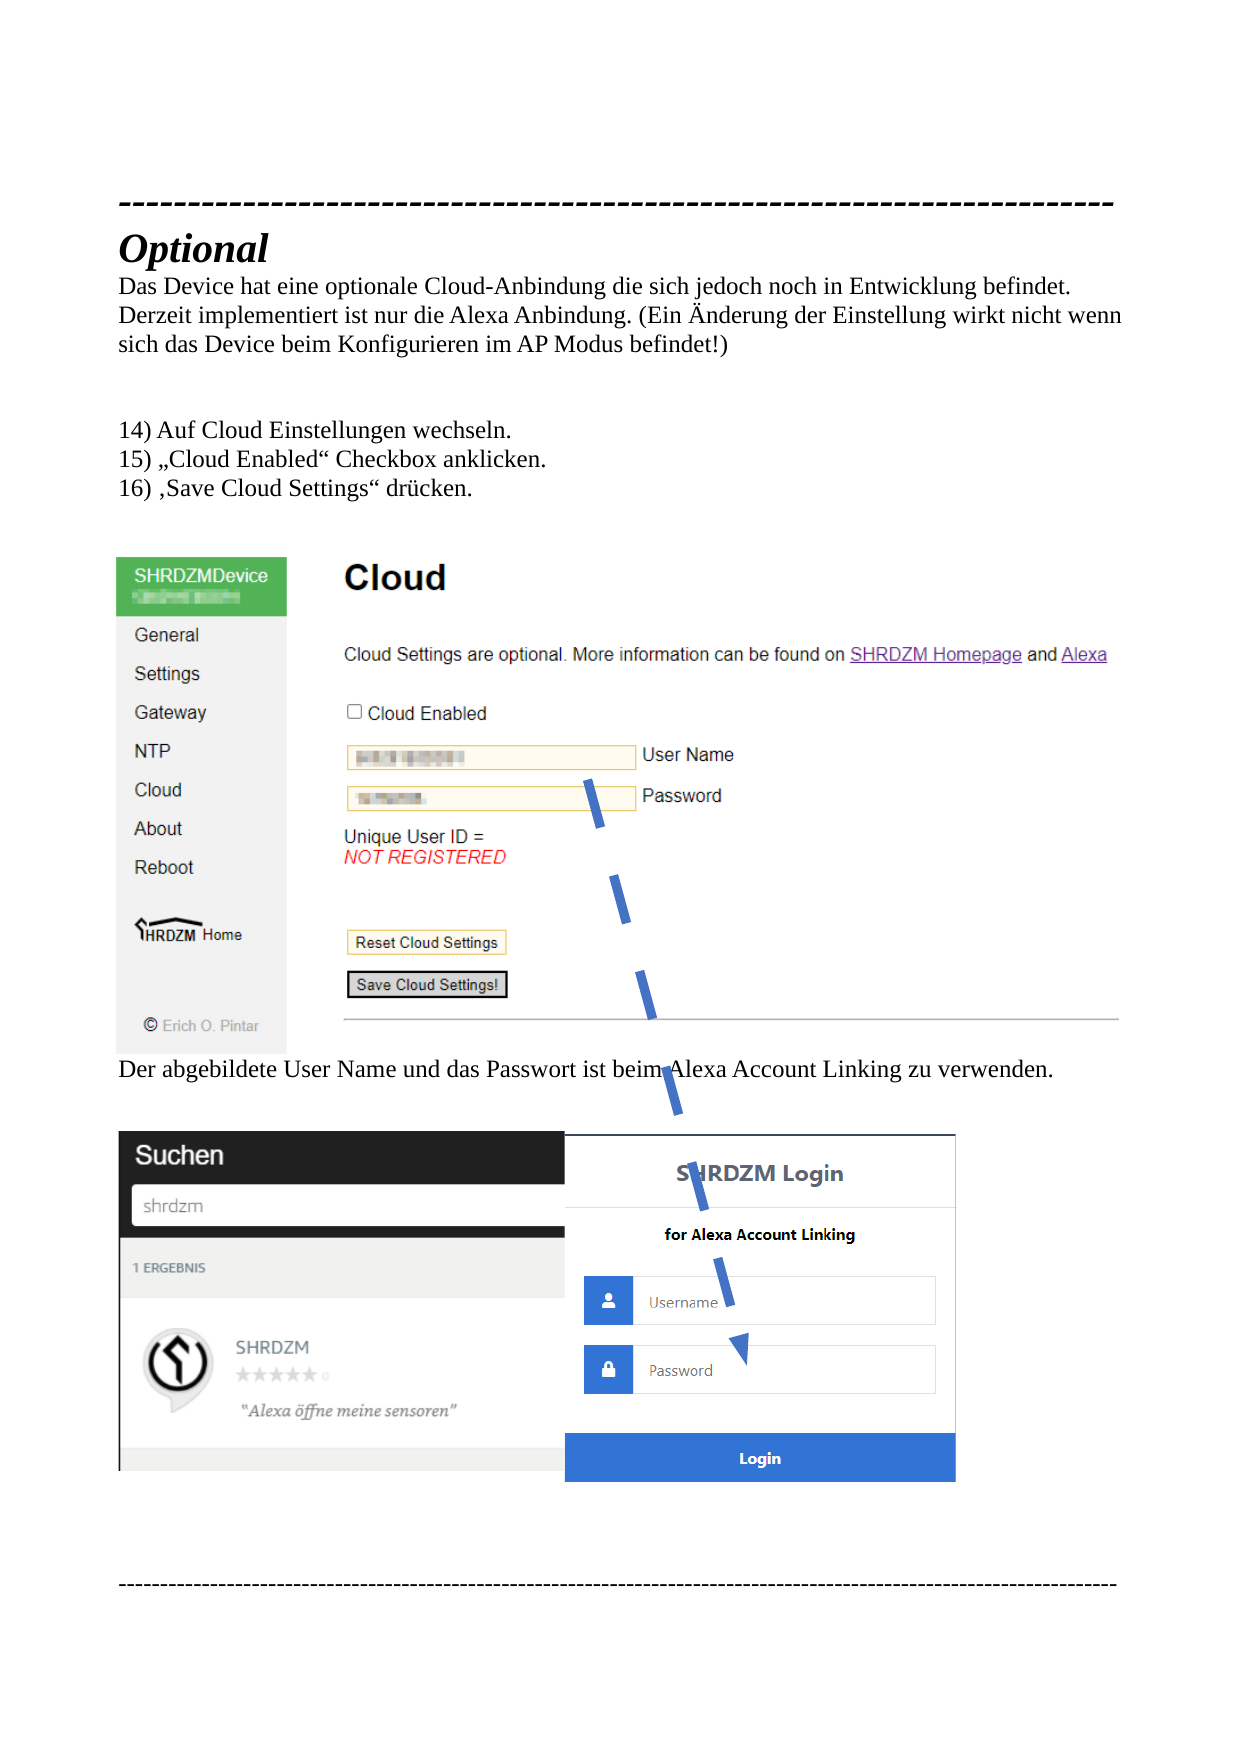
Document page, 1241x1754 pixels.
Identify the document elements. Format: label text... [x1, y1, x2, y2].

text 16) ‚Save Cloud Settings“ drücken. [118, 473, 1122, 501]
text Optional [118, 223, 1122, 271]
text 14) Auf Cloud Einstellungen wechseln. [118, 415, 1122, 444]
text Derzeit implementiert ist nur die Alexa Anbindung. (Ein Änderung der Einstellung wirkt nicht wenn sich das Device beim Konfigurieren im AP Modus befindet!) [118, 300, 1122, 358]
text 15) „Cloud Enabled“ Checkbox anklicken. [118, 444, 1122, 473]
text Das Device hat eine optionale Cloud-Anbindung die sich jedoch noch in Entwicklung befindet. [118, 271, 1122, 300]
text Der abgebildete User Name und das Passwort ist beim Alexa Account Linking zu verwenden. [118, 588, 1122, 1083]
text ------------------------------------------------------------------------ [118, 176, 1122, 223]
text ------------------------------------------------------------------------------------------------------------------------ [118, 1568, 1122, 1597]
